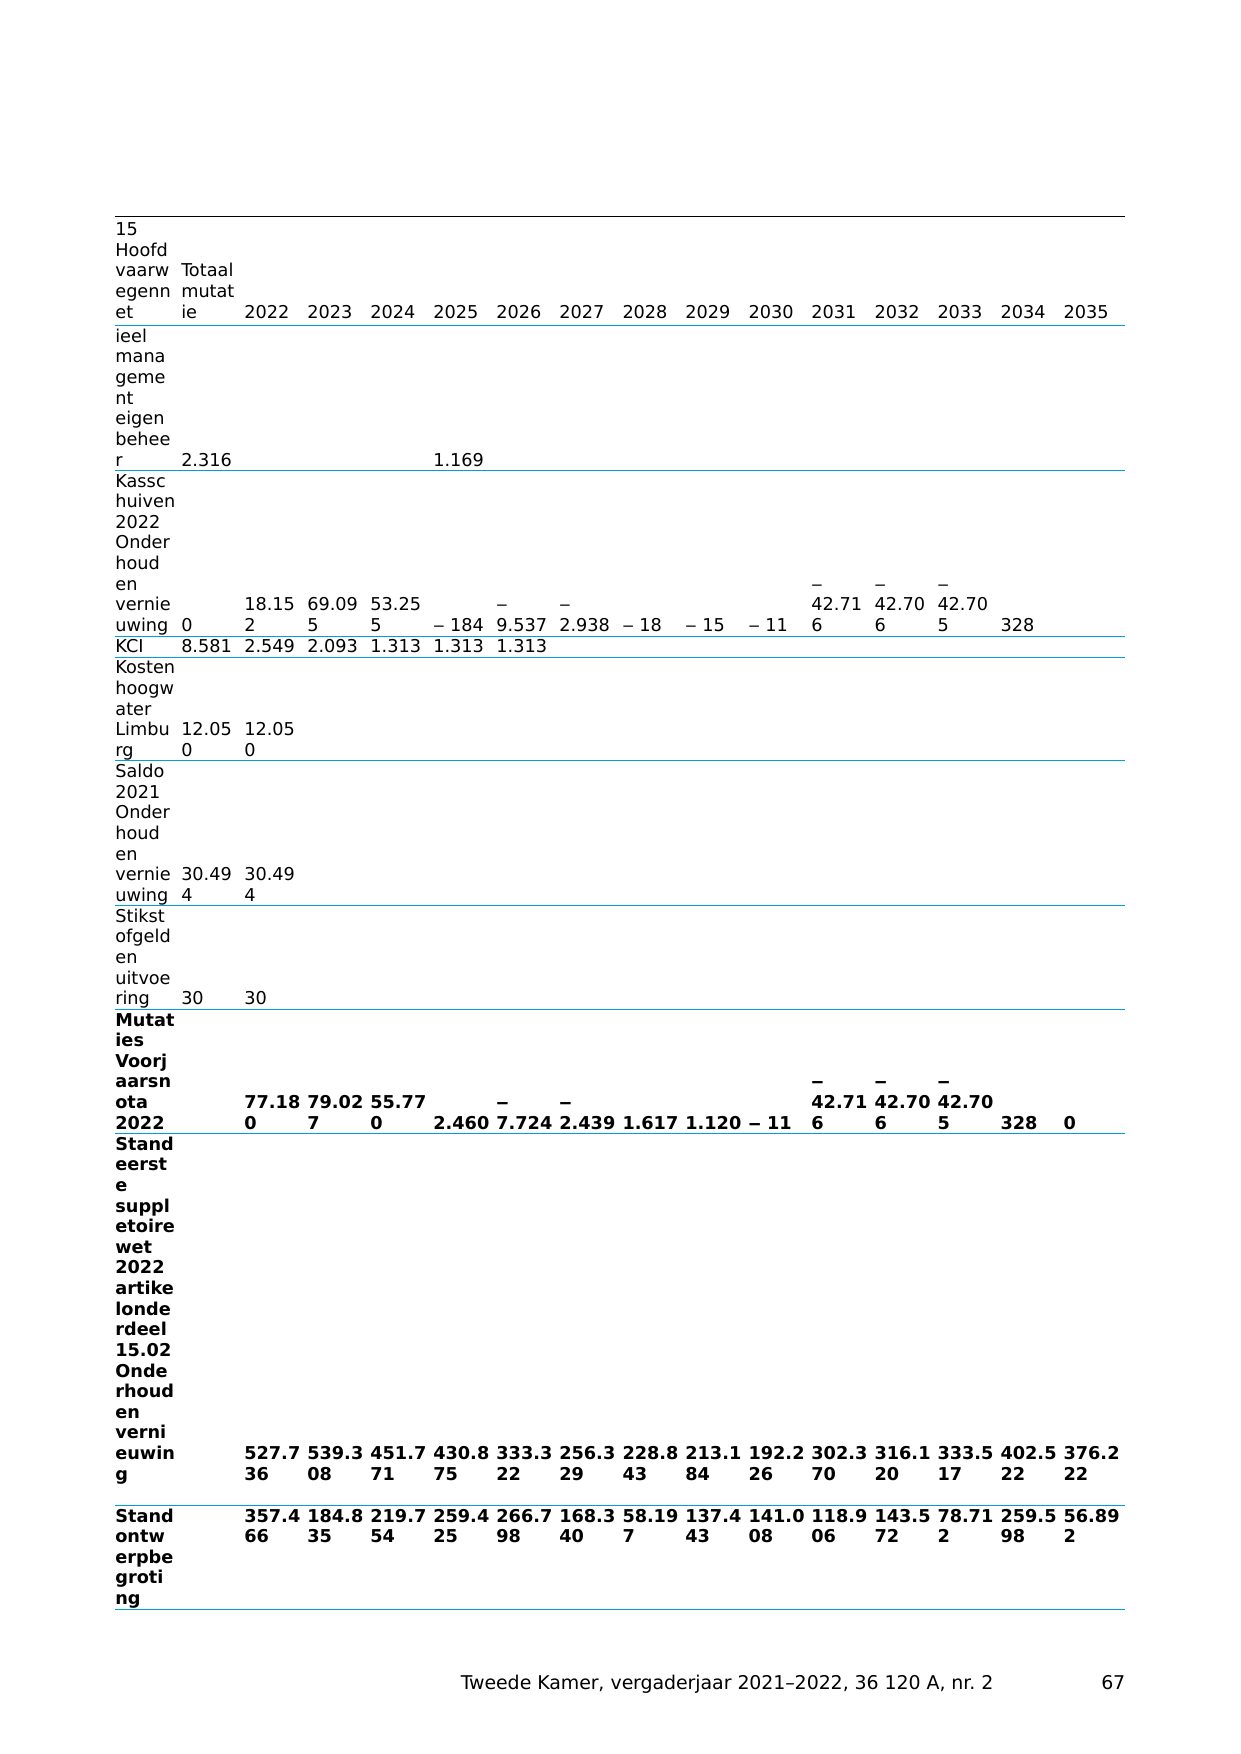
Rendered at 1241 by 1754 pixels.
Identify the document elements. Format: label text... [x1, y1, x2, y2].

table_cell 2.316 [178, 326, 241, 470]
table_cell [998, 761, 1060, 905]
table_cell [619, 906, 682, 1009]
table_cell 2025 [430, 217, 493, 325]
table_cell [367, 1484, 430, 1505]
table_cell 15 Hoofdvaarwegennet [115, 217, 178, 325]
table_cell [745, 326, 808, 470]
table_cell [1060, 1484, 1125, 1505]
table_cell [682, 906, 745, 1009]
table_cell [745, 658, 808, 760]
table_cell [808, 761, 871, 905]
table_cell [808, 637, 871, 657]
table_cell [934, 637, 997, 657]
table_cell 302.370 [808, 1134, 871, 1484]
table_cell 30 [178, 906, 241, 1009]
table_cell 2035 [1060, 217, 1125, 325]
table_cell 2031 [808, 217, 871, 325]
table_cell 266.798 [493, 1506, 556, 1609]
table_cell 316.120 [871, 1134, 934, 1484]
table_cell [619, 637, 682, 657]
table_cell ‒ 42.716 [808, 1010, 871, 1133]
table_cell ieel management eigen beheer [115, 326, 178, 470]
table_cell [304, 761, 367, 905]
table_cell [178, 1484, 241, 1505]
table_cell ‒ 42.706 [871, 471, 934, 636]
table_cell [745, 637, 808, 657]
table_cell ‒ 42.716 [808, 471, 871, 636]
table_cell [808, 1484, 871, 1505]
table_cell 430.875 [430, 1134, 493, 1484]
table_cell 2022 [241, 217, 304, 325]
table_cell [871, 761, 934, 905]
table_cell [745, 761, 808, 905]
table_cell ‒ 9.537 [493, 471, 556, 636]
table_cell 30.494 [241, 761, 304, 905]
table_cell [556, 1484, 619, 1505]
table_cell [998, 1484, 1060, 1505]
table_cell 168.340 [556, 1506, 619, 1609]
table_cell 2029 [682, 217, 745, 325]
table_cell 2034 [998, 217, 1060, 325]
table_cell Saldo 2021 Onderhoud en vernieuwing [115, 761, 178, 905]
table_cell 12.050 [241, 658, 304, 760]
table_cell 539.308 [304, 1134, 367, 1484]
table_cell [934, 658, 997, 760]
table_cell [871, 658, 934, 760]
table_cell [871, 1484, 934, 1505]
table_cell [745, 1484, 808, 1505]
table_cell 192.226 [745, 1134, 808, 1484]
table_cell 402.522 [998, 1134, 1060, 1484]
table_cell [682, 1484, 745, 1505]
table_cell [556, 326, 619, 470]
table_cell [556, 637, 619, 657]
table_cell ‒ 15 [682, 471, 745, 636]
table_cell 2030 [745, 217, 808, 325]
table_cell [493, 658, 556, 760]
table_cell 143.572 [871, 1506, 934, 1609]
table_cell 2028 [619, 217, 682, 325]
table_cell [178, 1010, 241, 1133]
table_cell [871, 326, 934, 470]
table_cell [178, 1506, 241, 1609]
table_cell ‒ 42.706 [871, 1010, 934, 1133]
table_cell ‒ 11 [745, 471, 808, 636]
table_cell 184.835 [304, 1506, 367, 1609]
table_cell 141.008 [745, 1506, 808, 1609]
table_cell [1060, 761, 1125, 905]
table_cell ‒ 11 [745, 1010, 808, 1133]
table_cell [304, 1484, 367, 1505]
table_cell [556, 906, 619, 1009]
table_cell ‒ 184 [430, 471, 493, 636]
table_cell [998, 326, 1060, 470]
table_cell [241, 1484, 304, 1505]
table_cell Stikstofgelden uitvoering [115, 906, 178, 1009]
table_cell 2023 [304, 217, 367, 325]
table_cell ‒ 2.938 [556, 471, 619, 636]
table_cell 1.313 [430, 637, 493, 657]
table_cell [1060, 471, 1125, 636]
table_cell [934, 761, 997, 905]
table_cell 53.255 [367, 471, 430, 636]
table_cell [241, 326, 304, 470]
table_cell [430, 1484, 493, 1505]
table_cell [934, 1484, 997, 1505]
table_cell 69.095 [304, 471, 367, 636]
table_cell [178, 1134, 241, 1484]
table_cell 328 [998, 1010, 1060, 1133]
table_cell [430, 906, 493, 1009]
table_cell [934, 326, 997, 470]
table_cell [808, 906, 871, 1009]
table_cell ‒ 7.724 [493, 1010, 556, 1133]
table_cell [556, 761, 619, 905]
table_cell 2.549 [241, 637, 304, 657]
table_cell [493, 761, 556, 905]
table_cell [619, 1484, 682, 1505]
table_cell [367, 906, 430, 1009]
table_cell [808, 658, 871, 760]
table_cell [619, 761, 682, 905]
table_cell [493, 326, 556, 470]
table_cell 0 [1060, 1010, 1125, 1133]
table_cell Stand ontwerpbegroting [115, 1506, 178, 1609]
table_cell 256.329 [556, 1134, 619, 1484]
table_cell 2026 [493, 217, 556, 325]
table_cell 259.425 [430, 1506, 493, 1609]
table_cell [1060, 906, 1125, 1009]
table_cell 376.222 [1060, 1134, 1125, 1484]
table_cell [619, 326, 682, 470]
table_cell 79.027 [304, 1010, 367, 1133]
table_cell 30.494 [178, 761, 241, 905]
table_cell [556, 658, 619, 760]
table_cell 78.712 [934, 1506, 997, 1609]
table_cell 1.313 [493, 637, 556, 657]
table_cell [682, 658, 745, 760]
table_cell [304, 658, 367, 760]
table_cell Mutaties Voorjaarsnota 2022 [115, 1010, 178, 1133]
table_cell [115, 1484, 178, 1505]
table_cell 328 [998, 471, 1060, 636]
table_cell 213.184 [682, 1134, 745, 1484]
table_cell 1.169 [430, 326, 493, 470]
table_cell [367, 326, 430, 470]
table_cell Stand eerste suppletoire wet 2022 artikelonderdeel 15.02 Onderhoud en vernieuwing [115, 1134, 178, 1484]
table_cell ‒ 42.705 [934, 1010, 997, 1133]
table_cell 219.754 [367, 1506, 430, 1609]
table_cell [619, 658, 682, 760]
table_cell [367, 761, 430, 905]
table_cell 137.443 [682, 1506, 745, 1609]
table_cell 259.598 [998, 1506, 1060, 1609]
table_cell 0 [178, 471, 241, 636]
table_cell 118.906 [808, 1506, 871, 1609]
table_cell [871, 637, 934, 657]
table_cell [1060, 637, 1125, 657]
table_cell 18.152 [241, 471, 304, 636]
table_cell 2.460 [430, 1010, 493, 1133]
table_cell KCI [115, 637, 178, 657]
table_cell [808, 326, 871, 470]
table_cell 12.050 [178, 658, 241, 760]
table_cell [493, 906, 556, 1009]
table_cell [745, 906, 808, 1009]
table_cell 58.197 [619, 1506, 682, 1609]
table_cell Kosten hoogwater Limburg [115, 658, 178, 760]
table_cell Kasschuiven 2022 Onderhoud en vernieuwing [115, 471, 178, 636]
table_cell 1.120 [682, 1010, 745, 1133]
table_cell 451.771 [367, 1134, 430, 1484]
table_cell [1060, 326, 1125, 470]
table_cell 333.517 [934, 1134, 997, 1484]
table_cell Totaal mutatie [178, 217, 241, 325]
table_cell [682, 761, 745, 905]
table_cell 77.180 [241, 1010, 304, 1133]
table_cell 2032 [871, 217, 934, 325]
table_cell 2033 [934, 217, 997, 325]
table_cell [1060, 658, 1125, 760]
table_cell [682, 637, 745, 657]
table_cell [367, 658, 430, 760]
table_cell [998, 658, 1060, 760]
table_cell 2027 [556, 217, 619, 325]
table_cell [430, 658, 493, 760]
table_cell [493, 1484, 556, 1505]
table_cell [871, 906, 934, 1009]
table_cell [934, 906, 997, 1009]
table_cell ‒ 42.705 [934, 471, 997, 636]
table_cell 1.313 [367, 637, 430, 657]
table_cell [998, 637, 1060, 657]
table_cell 56.892 [1060, 1506, 1125, 1609]
table_cell [682, 326, 745, 470]
table_header Tabel 16 Artikel 15 Hoofdvaarwegennet (bedragen x € 1.000) [115, 191, 1125, 216]
table_cell 333.322 [493, 1134, 556, 1484]
table_cell ‒ 18 [619, 471, 682, 636]
table_cell 8.581 [178, 637, 241, 657]
table_cell 357.466 [241, 1506, 304, 1609]
table_cell 2024 [367, 217, 430, 325]
table_cell 55.770 [367, 1010, 430, 1133]
table_cell [430, 761, 493, 905]
table_cell [304, 906, 367, 1009]
table_cell 527.736 [241, 1134, 304, 1484]
table_cell [998, 906, 1060, 1009]
table_cell 2.093 [304, 637, 367, 657]
table_cell ‒ 2.439 [556, 1010, 619, 1133]
table_cell 1.617 [619, 1010, 682, 1133]
table_cell 30 [241, 906, 304, 1009]
table_cell [304, 326, 367, 470]
table_cell 228.843 [619, 1134, 682, 1484]
